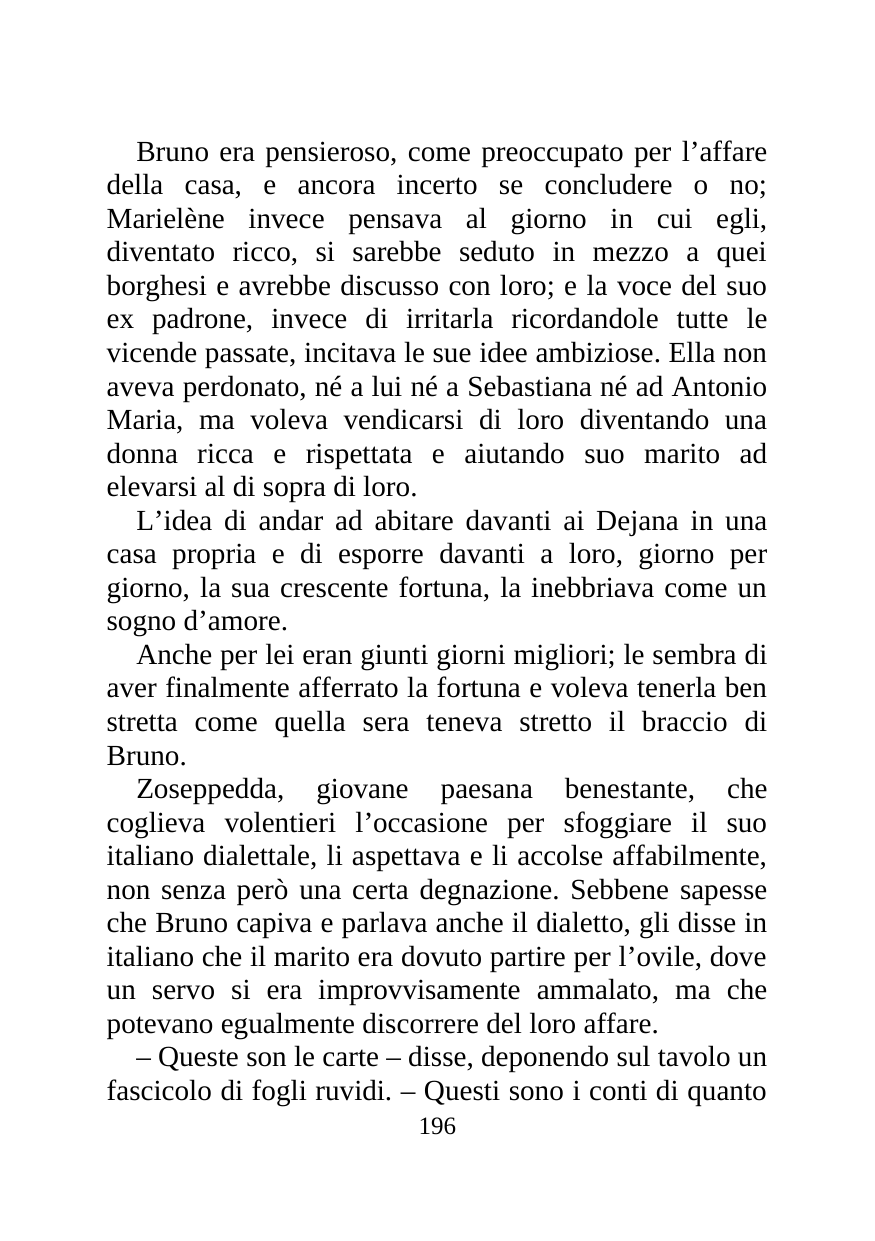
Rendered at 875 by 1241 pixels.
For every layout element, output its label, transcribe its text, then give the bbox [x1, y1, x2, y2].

text – Queste son le carte – disse, deponendo sul tavolo un fascicolo di fogli ruvidi. – Questi sono i conti di quanto [106, 1039, 768, 1107]
text Anche per lei eran giunti giorni migliori; le sembra di aver finalmente afferrato la fortuna e voleva tenerla ben stretta come quella sera teneva stretto il braccio di Bruno. [106, 637, 768, 771]
text Bruno era pensieroso, come preoccupato per l’affare della casa, e ancora incerto se concludere o no; Marielène invece pensava al giorno in cui egli, diventato ricco, si sarebbe seduto in mezzo a quei borghesi e avrebbe discusso con loro; e la voce del suo ex padrone, invece di irritarla ricordandole tutte le vicende passate, incitava le sue idee ambiziose. Ella non aveva perdonato, né a lui né a Sebastiana né ad Antonio Maria, ma voleva vendicarsi di loro diventando una donna ricca e rispettata e aiutando suo marito ad elevarsi al di sopra di loro. [106, 134, 768, 503]
text Zoseppedda, giovane paesana benestante, che coglieva volentieri l’occasione per sfoggiare il suo italiano dialettale, li aspettava e li accolse affabilmente, non senza però una certa degnazione. Sebbene sapesse che Bruno capiva e parlava anche il dialetto, gli disse in italiano che il marito era dovuto partire per l’ovile, dove un servo si era improvvisamente ammalato, ma che potevano egualmente discorrere del loro affare. [106, 771, 768, 1039]
text L’idea di andar ad abitare davanti ai Dejana in una casa propria e di esporre davanti a loro, giorno per giorno, la sua crescente fortuna, la inebbriava come un sogno d’amore. [106, 503, 768, 637]
